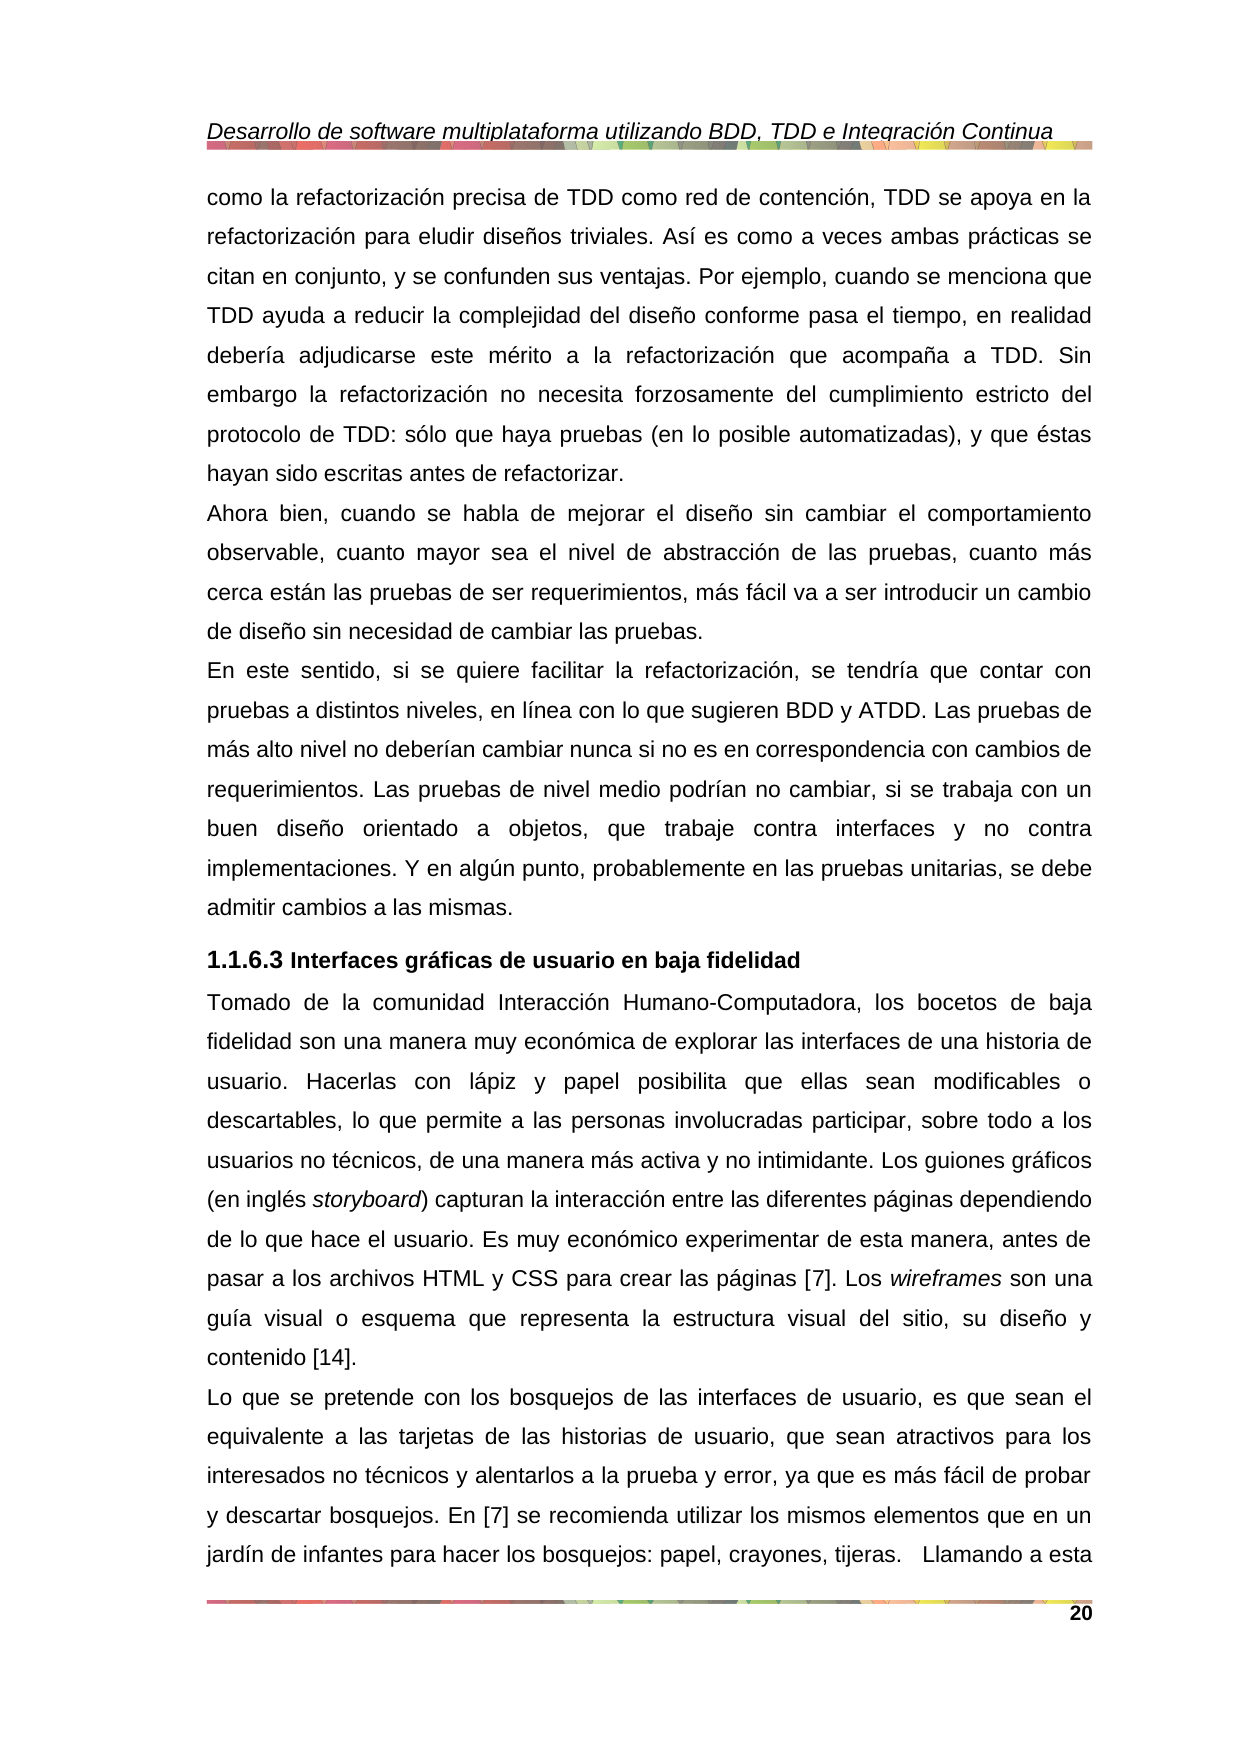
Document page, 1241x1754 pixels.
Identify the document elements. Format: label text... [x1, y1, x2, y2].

text Lo que se pretende con los bosquejos de las interfaces de usuario, es que sean el equivalente a las tarjetas de las historias de usuario, que sean atractivos para los interesados no técnicos y alentarlos a la prueba y error, ya que es más fácil de probar y descartar bosquejos. En [7] se recomienda utilizar los mismos elementos que en un jardín de infantes para hacer los bosquejos: papel, crayones, tijeras. Llamando a esta [207, 1383, 1093, 1568]
text como la refactorización precisa de TDD como red de contención, TDD se apoya en la refactorización para eludir diseños triviales. Así es como a veces ambas prácticas se citan en conjunto, y se confunden sus ventajas. Por ejemplo, cuando se menciona que TDD ayuda a reducir la complejidad del diseño conforme pasa el tiempo, en realidad debería adjudicarse este mérito a la refactorización que acompaña a TDD. Sin embargo la refactorización no necesita forzosamente del cumplimiento estricto del protocolo de TDD: sólo que haya pruebas (en lo posible automatizadas), y que éstas hayan sido escritas antes de refactorizar. [207, 184, 1093, 486]
text En este sentido, si se quiere facilitar la refactorización, se tendría que contar con pruebas a distintos niveles, en línea con lo que sugieren BDD y ATDD. Las pruebas de más alto nivel no deberían cambiar nunca si no es en correspondencia con cambios de requerimientos. Las pruebas de nivel medio podrían no cambiar, si se trabaja con un buen diseño orientado a objetos, que trabaje contra interfaces y no contra implementaciones. Y en algún punto, probablemente en las pruebas unitarias, se debe admitir cambios a las mismas. [207, 657, 1093, 921]
text Tomado de la comunidad Interacción Humano-Computadora, los bocetos de baja fidelidad son una manera muy económica de explorar las interfaces de una historia de usuario. Hacerlas con lápiz y papel posibilita que ellas sean modificables o descartables, lo que permite a las personas involucradas participar, sobre todo a los usuarios no técnicos, de una manera más activa y no intimidante. Los guiones gráficos (en inglés storyboard) capturan la interacción entre las diferentes páginas dependiendo de lo que hace el usuario. Es muy económico experimentar de esta manera, antes de pasar a los archivos HTML y CSS para crear las páginas [7]. Los wireframes son una guía visual o esquema que representa la estructura visual del sitio, su diseño y contenido [14]. [207, 989, 1093, 1370]
text Ahora bien, cuando se habla de mejorar el diseño sin cambiar el comportamiento observable, cuanto mayor sea el nivel de abstracción de las pruebas, cuanto más cerca están las pruebas de ser requerimientos, más fácil va a ser introducir un cambio de diseño sin necesidad de cambiar las pruebas. [207, 499, 1093, 644]
list 1.1.6.3 Interfaces gráficas de usuario en baja fidelidad [207, 946, 1093, 974]
